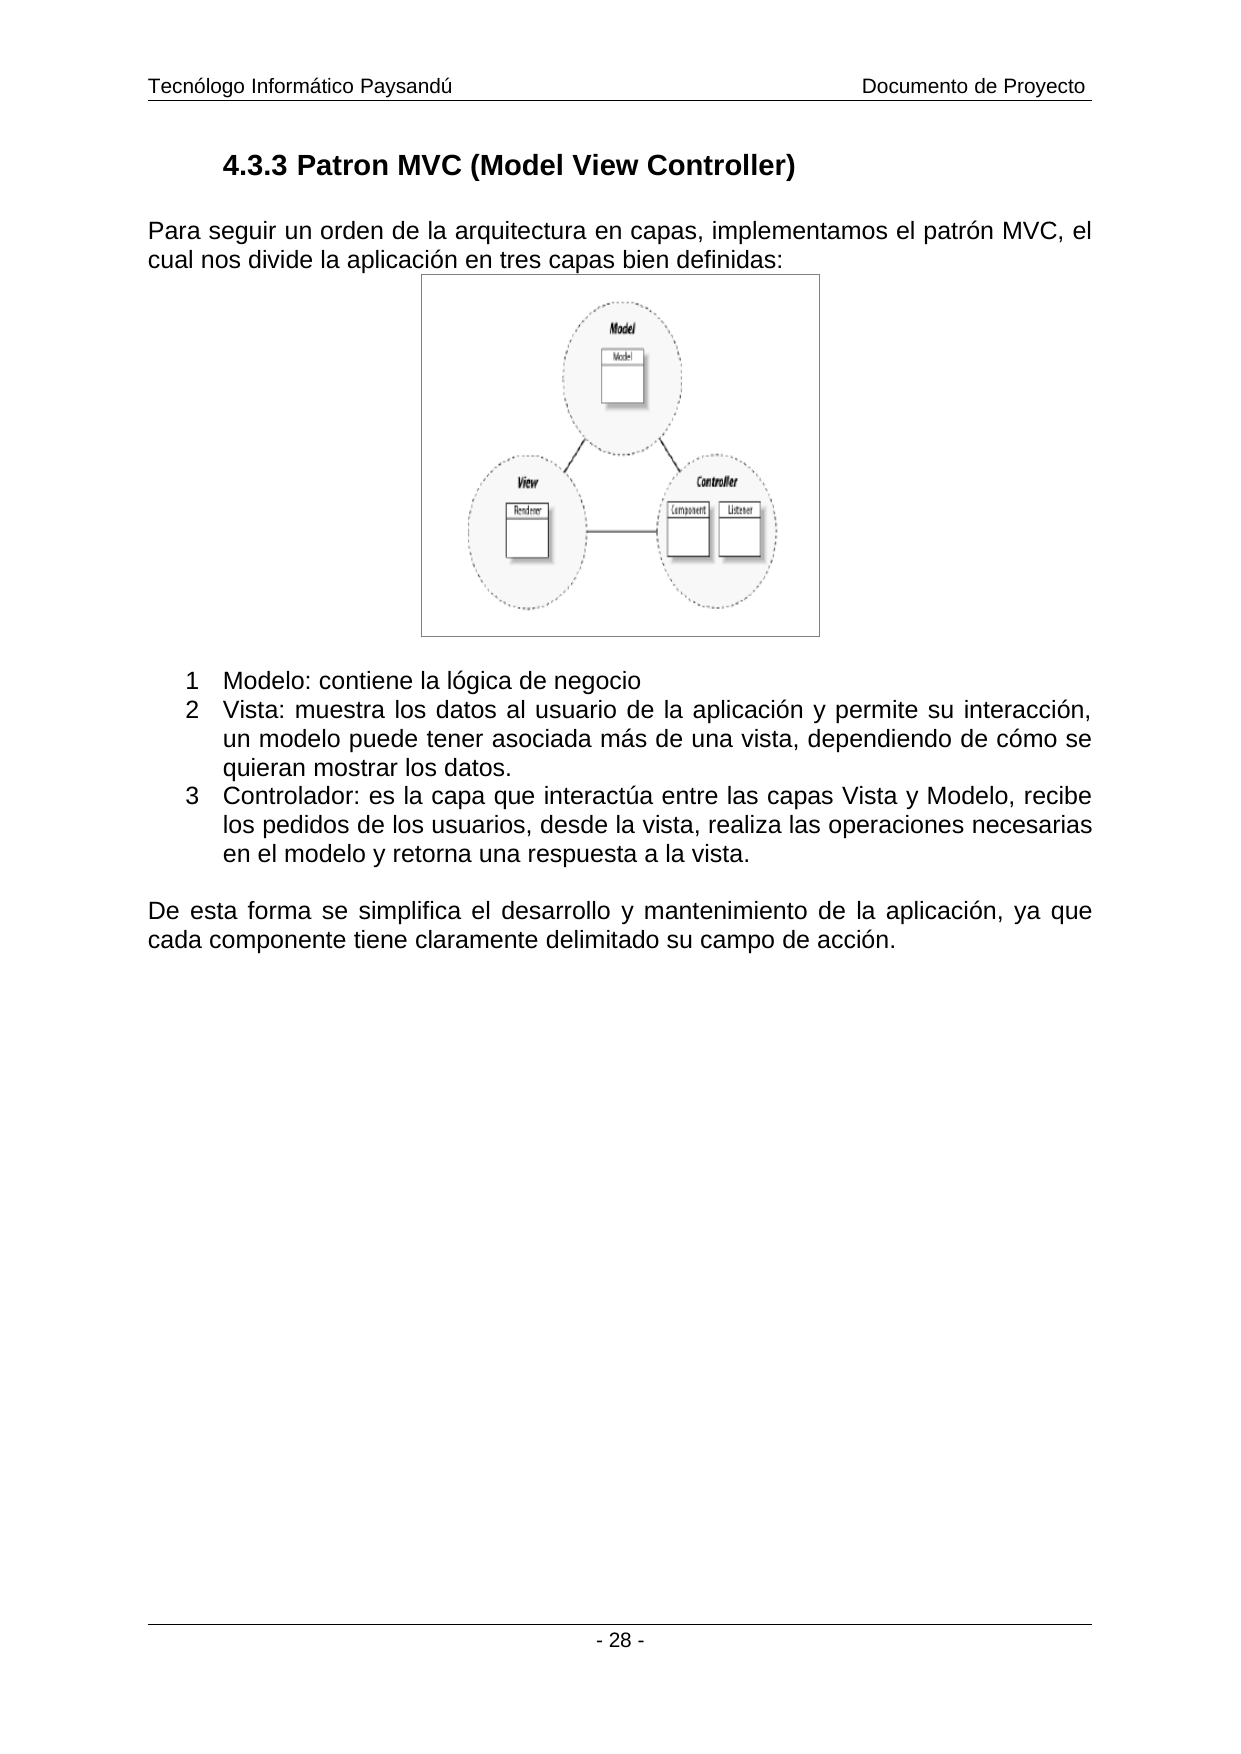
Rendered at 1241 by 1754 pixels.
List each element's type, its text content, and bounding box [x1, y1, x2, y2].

text De esta forma se simplifica el desarrollo y mantenimiento de la aplicación, ya que cada componente tiene claramente delimitado su campo de acción. [148, 896, 1092, 954]
text Para seguir un orden de la arquitectura en capas, implementamos el patrón MVC, el cual nos divide la aplicación en tres capas bien definidas: [148, 216, 1092, 274]
subtitle Patron MVC (Model View Controller) [223, 148, 1092, 181]
picture [437, 282, 804, 629]
list Modelo: contiene la lógica de negocio [185, 666, 1092, 695]
list Controlador: es la capa que interactúa entre las capas Vista y Modelo, recibe los pedidos de los usuarios, desde la vista, realiza las operaciones necesarias en el modelo y retorna una respuesta a la vista. [185, 781, 1092, 867]
list Vista: muestra los datos al usuario de la aplicación y permite su interacción, un modelo puede tener asociada más de una vista, dependiendo de cómo se quieran mostrar los datos. [185, 695, 1092, 781]
